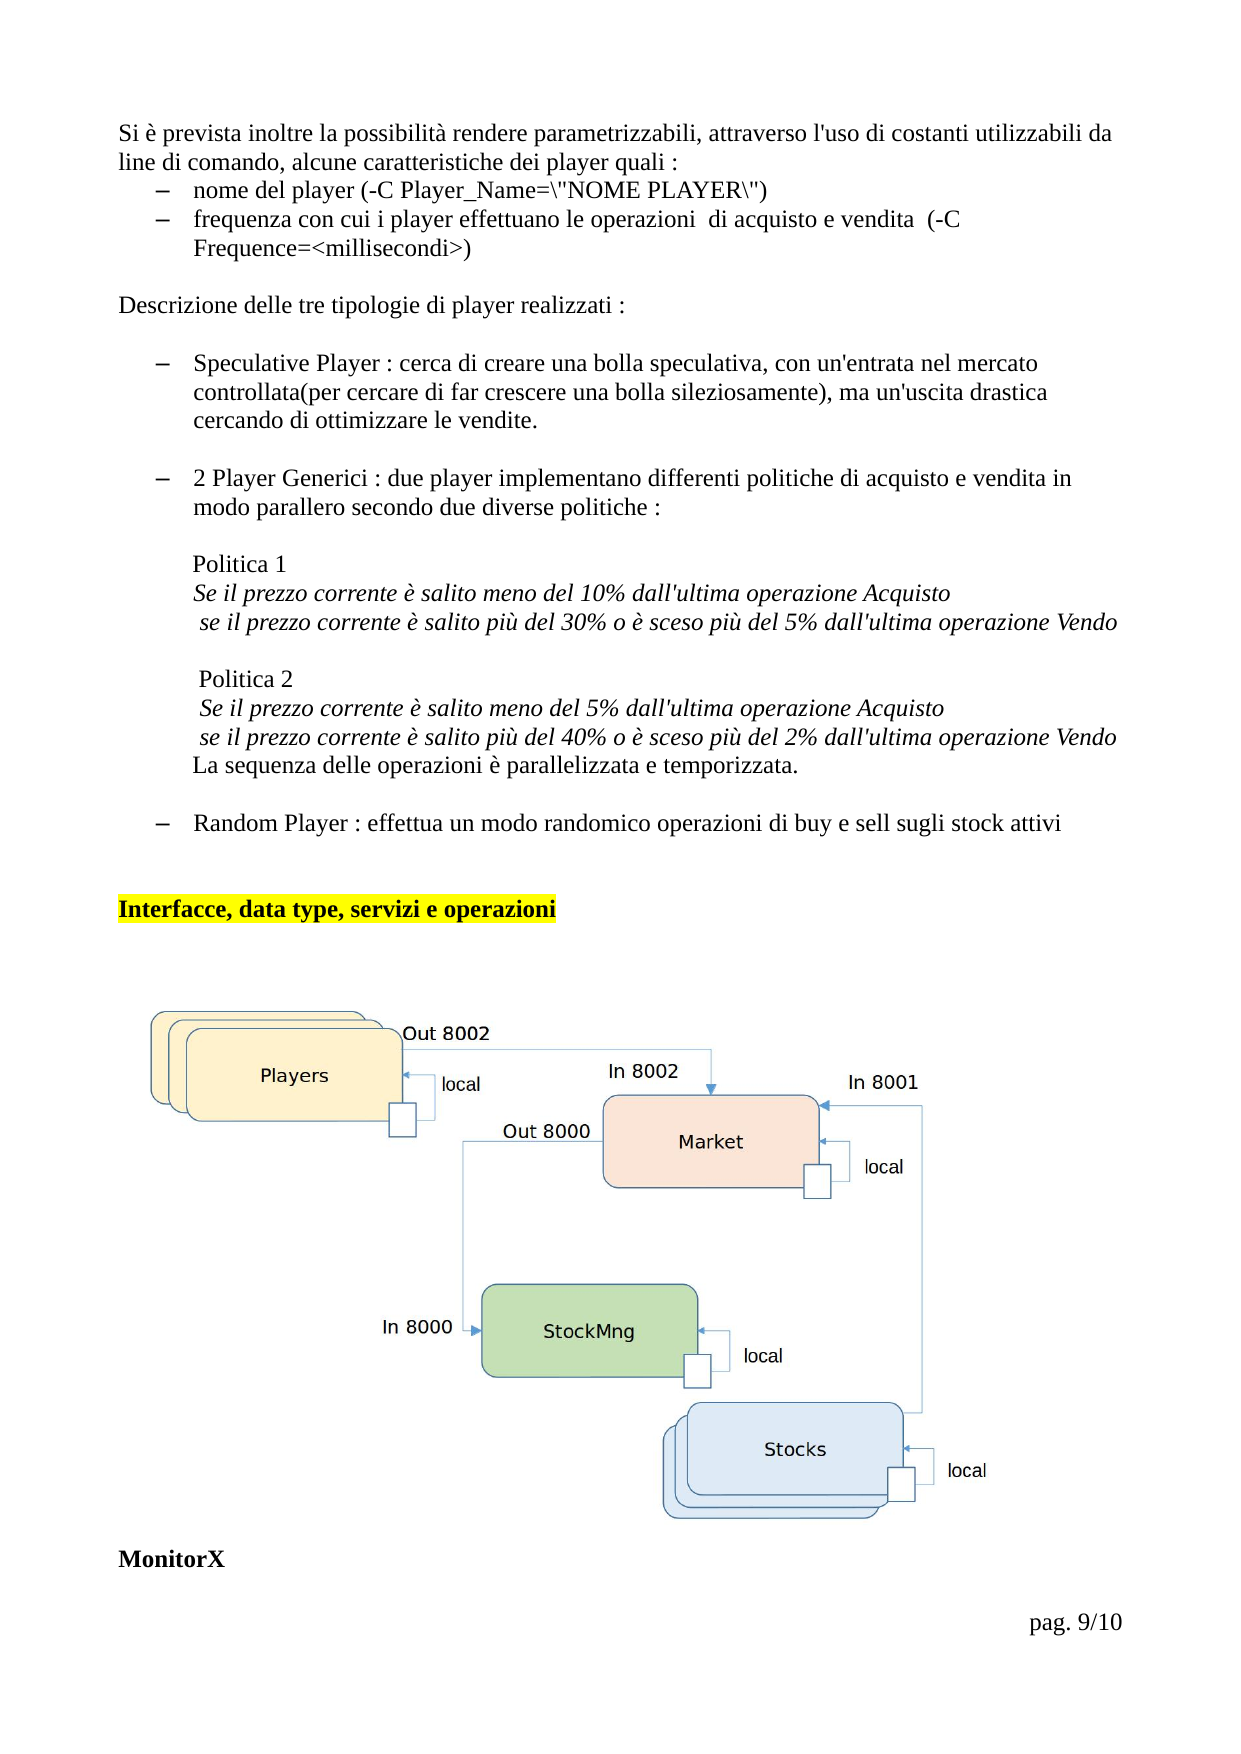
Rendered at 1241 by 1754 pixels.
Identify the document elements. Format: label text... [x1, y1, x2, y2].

text Si è prevista inoltre la possibilità rendere parametrizzabili, attraverso l'uso di costanti utilizzabili da line di comando, alcune caratteristiche dei player quali : [118, 118, 1122, 176]
text se il prezzo corrente è salito più del 40% o è sceso più del 2% dall'ultima operazione Vendo [118, 722, 1122, 751]
text Se il prezzo corrente è salito meno del 5% dall'ultima operazione Acquisto [118, 693, 1122, 722]
text Politica 2 [118, 664, 1122, 693]
text se il prezzo corrente è salito più del 30% o è sceso più del 5% dall'ultima operazione Vendo [118, 607, 1122, 636]
text Interfacce, data type, servizi e operazioni [118, 894, 1122, 923]
text La sequenza delle operazioni è parallelizzata e temporizzata. [118, 751, 1122, 779]
list frequenza con cui i player effettuano le operazioni di acquisto e vendita (-C Frequence=<millisecondi>) [156, 204, 1122, 262]
list nome del player (-C Player_Name=\"NOME PLAYER\") [156, 176, 1122, 204]
text MonitorX [118, 1545, 1122, 1573]
text [118, 952, 1122, 979]
text Descrizione delle tre tipologie di player realizzati : [118, 291, 1122, 319]
picture [118, 979, 1123, 1545]
list Random Player : effettua un modo randomico operazioni di buy e sell sugli stock attivi [156, 808, 1122, 837]
list Speculative Player : cerca di creare una bolla speculativa, con un'entrata nel mercato controllata(per cercare di far crescere una bolla sileziosamente), ma un'uscita drastica cercando di ottimizzare le vendite. [156, 348, 1122, 434]
text Se il prezzo corrente è salito meno del 10% dall'ultima operazione Acquisto [118, 578, 1122, 607]
list 2 Player Generici : due player implementano differenti politiche di acquisto e vendita in modo parallero secondo due diverse politiche : [156, 463, 1122, 521]
text Politica 1 [118, 549, 1122, 578]
